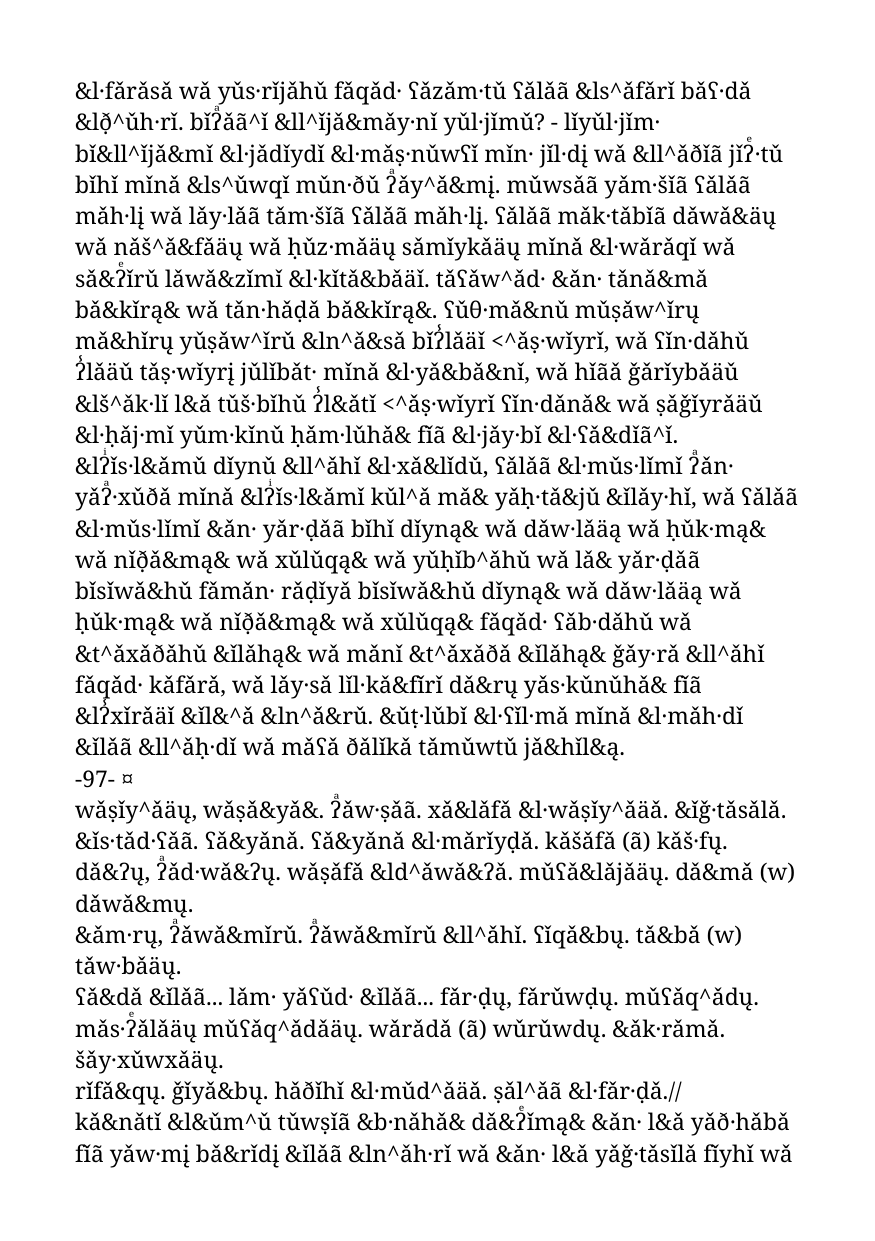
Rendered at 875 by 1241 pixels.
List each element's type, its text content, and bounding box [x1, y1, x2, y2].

text &ǐs·tǎd·ʕǎã. ʕǎ&yǎnǎ. ʕǎ&yǎnǎ &l·mǎrǐyḍǎ. kǎšǎfǎ (ã) kǎš·fų. [75, 825, 799, 856]
text ʕǎ&dǎ &ǐlǎã... lǎm· yǎʕǔd· &ǐlǎã... fǎr·ḍų, fǎrǔwḍų. mǔʕǎq^ǎdų. [75, 981, 799, 1012]
text mǎs·ʔͤǎlǎäų mǔʕǎq^ǎdǎäų. wǎrǎdǎ (ã) wǔrǔwdų. &ǎk·rǎmǎ. šǎy·xǔwxǎäų. [75, 1012, 799, 1075]
text rǐfǎ&qų. ǧǐyǎ&bų. hǎðǐhǐ &l·mǔd^ǎäǎ. ṣǎl^ǎã &l·fǎr·ḍǎ.// [75, 1075, 799, 1106]
text &ǎm·rų, ʔͣǎwǎ&mǐrǔ. ʔͣǎwǎ&mǐrǔ &ll^ǎhǐ. ʕǐqǎ&bų. tǎ&bǎ (w) tǎw·bǎäų. [75, 919, 799, 981]
text -97- ¤ [75, 762, 799, 794]
text &l·fǎrǎsǎ wǎ yǔs·rǐjǎhǔ fǎqǎd· ʕǎzǎm·tǔ ʕǎlǎã &ls^ǎfǎrǐ bǎʕ·dǎ &lð̣^ǔh·rǐ. bǐʔͣǎã^ǐ &ll^ǐjǎ&mǎy·nǐ yǔl·jǐmǔ? - lǐyǔl·jǐm· bǐ&ll^ǐjǎ&mǐ &l·jǎdǐydǐ &l·mǎṣ·nǔwʕǐ mǐn· jǐl·dį wǎ &ll^ǎðǐã jǐʔͤ·tǔ bǐhǐ mǐnǎ &ls^ǔwqǐ mǔn·ðǔ ʔͣǎy^ǎ&mį. mǔwsǎã yǎm·šǐã ʕǎlǎã mǎh·lį wǎ lǎy·lǎã tǎm·šǐã ʕǎlǎã mǎh·lį. ʕǎlǎã mǎk·tǎbǐã dǎwǎ&äų wǎ nǎš^ǎ&fǎäų wǎ ḥǔz·mǎäų sǎmǐykǎäų mǐnǎ &l·wǎrǎqǐ wǎ sǎ&ʔͤǐrǔ lǎwǎ&zǐmǐ &l·kǐtǎ&bǎäǐ. tǎʕǎw^ǎd· &ǎn· tǎnǎ&mǎ bǎ&kǐrą& wǎ tǎn·hǎḍǎ bǎ&kǐrą&. ʕǔθ·mǎ&nǔ mǔṣǎw^ǐrų mǎ&hǐrų yǔṣǎw^ǐrǔ &ln^ǎ&sǎ bǐʔ̾lǎäǐ <^ǎṣ·wǐyrǐ, wǎ ʕǐn·dǎhǔ ʔ̾lǎäǔ tǎṣ·wǐyrį jǔlǐbǎt· mǐnǎ &l·yǎ&bǎ&nǐ, wǎ hǐãǎ ǧǎrǐybǎäǔ &lš^ǎk·lǐ l&ǎ tǔš·bǐhǔ ʔ̾l&ǎtǐ <^ǎṣ·wǐyrǐ ʕǐn·dǎnǎ& wǎ ṣǎǧǐyrǎäǔ &l·ḥǎj·mǐ yǔm·kǐnǔ ḥǎm·lǔhǎ& fǐã &l·jǎy·bǐ &l·ʕǎ&dǐã^ǐ. &lʔͥǐs·l&ǎmǔ dǐynǔ &ll^ǎhǐ &l·xǎ&lǐdǔ, ʕǎlǎã &l·mǔs·lǐmǐ ʔͣǎn· yǎʔͣ·xǔðǎ mǐnǎ &lʔͥǐs·l&ǎmǐ kǔl^ǎ mǎ& yǎḥ·tǎ&jǔ &ǐlǎy·hǐ, wǎ ʕǎlǎã &l·mǔs·lǐmǐ &ǎn· yǎr·ḍǎã bǐhǐ dǐyną& wǎ dǎw·lǎäą wǎ ḥǔk·mą& wǎ nǐð̣ǎ&mą& wǎ xǔlǔqą& wǎ yǔḥǐb^ǎhǔ wǎ lǎ& yǎr·ḍǎã bǐsǐwǎ&hǔ fǎmǎn· rǎḍǐyǎ bǐsǐwǎ&hǔ dǐyną& wǎ dǎw·lǎäą wǎ ḥǔk·mą& wǎ nǐð̣ǎ&mą& wǎ xǔlǔqą& fǎqǎd· ʕǎb·dǎhǔ wǎ &t^ǎxǎðǎhǔ &ǐlǎhą& wǎ mǎnǐ &t^ǎxǎðǎ &ǐlǎhą& ǧǎy·rǎ &ll^ǎhǐ fǎqǎd· kǎfǎrǎ, wǎ lǎy·sǎ lǐl·kǎ&fǐrǐ dǎ&rų yǎs·kǔnǔhǎ& fǐã &lʔ̾xǐrǎäǐ &ǐl&^ǎ &ln^ǎ&rǔ. &ǔṭ·lǔbǐ &l·ʕǐl·mǎ mǐnǎ &l·mǎh·dǐ &ǐlǎã &ll^ǎḥ·dǐ wǎ mǎʕǎ ðǎlǐkǎ tǎmǔwtǔ jǎ&hǐl&ą. [75, 75, 799, 762]
text dǎ&ʔų, ʔͣǎd·wǎ&ʔų. wǎṣǎfǎ &ld^ǎwǎ&ʔǎ. mǔʕǎ&lǎjǎäų. dǎ&mǎ (w) dǎwǎ&mų. [75, 856, 799, 919]
text wǎṣǐy^ǎäų, wǎṣǎ&yǎ&. ʔͣǎw·ṣǎã. xǎ&lǎfǎ &l·wǎṣǐy^ǎäǎ. &ǐǧ·tǎsǎlǎ. [75, 794, 799, 825]
text kǎ&nǎtǐ &l&ǔm^ǔ tǔwṣǐã &b·nǎhǎ& dǎ&ʔͤǐmą& &ǎn· l&ǎ yǎð·hǎbǎ fǐã yǎw·mį bǎ&rǐdį &ǐlǎã &ln^ǎh·rǐ wǎ &ǎn· l&ǎ yǎǧ·tǎsǐlǎ fǐyhǐ wǎ [75, 1106, 799, 1169]
